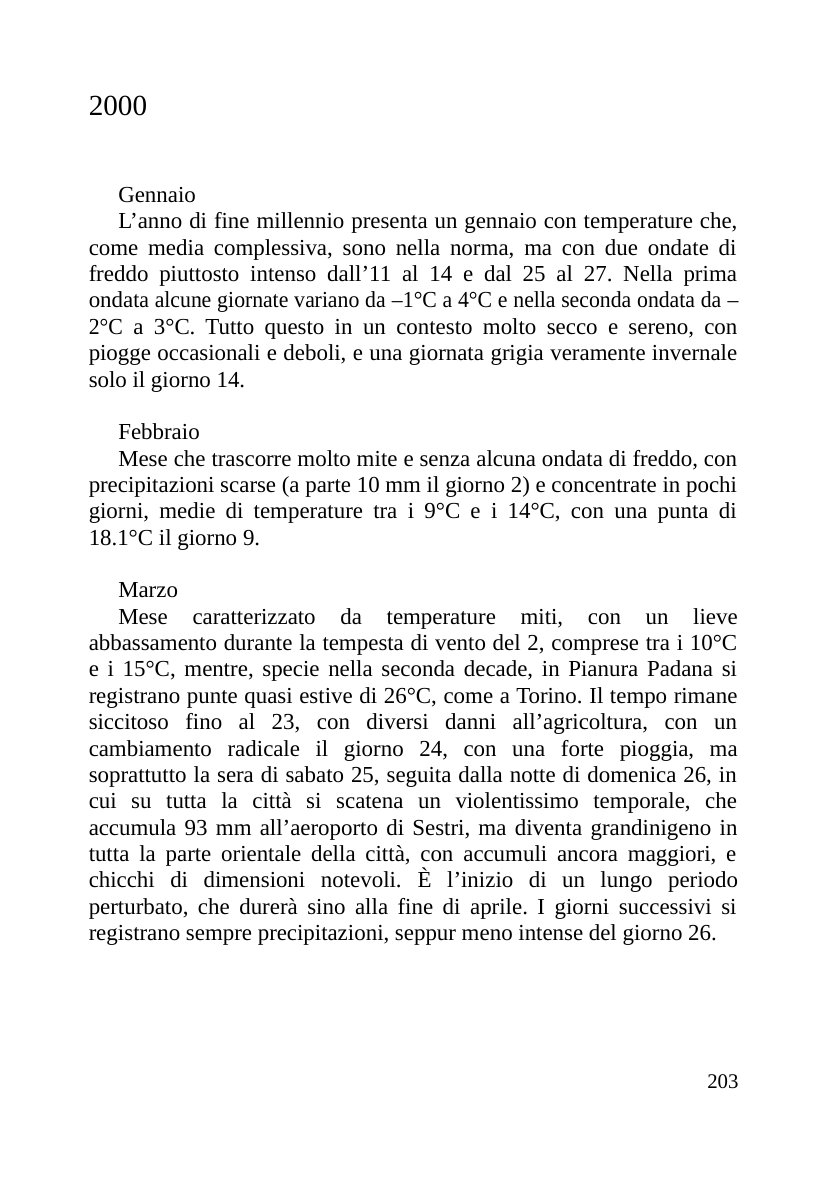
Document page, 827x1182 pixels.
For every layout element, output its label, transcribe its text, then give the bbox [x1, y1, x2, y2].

subtitle 2000 [88, 88, 738, 122]
text L’anno di fine millennio presenta un gennaio con temperature che, come media complessiva, sono nella norma, ma con due ondate di freddo piuttosto intenso dall’11 al 14 e dal 25 al 27. Nella prima ondata alcune giornate variano da ‒1°C a 4°C e nella seconda ondata da ‒2°C a 3°C. Tutto questo in un contesto molto secco e sereno, con piogge occasionali e deboli, e una giornata grigia veramente invernale solo il giorno 14. [88, 207, 738, 392]
text Gennaio [88, 181, 738, 207]
text Marzo [88, 576, 738, 603]
text Febbraio [88, 418, 738, 445]
text Mese caratterizzato da temperature miti, con un lieve abbassamento durante la tempesta di vento del 2, comprese tra i 10°C e i 15°C, mentre, specie nella seconda decade, in Pianura Padana si registrano punte quasi estive di 26°C, come a Torino. Il tempo rimane siccitoso fino al 23, con diversi danni all’agricoltura, con un cambiamento radicale il giorno 24, con una forte pioggia, ma soprattutto la sera di sabato 25, seguita dalla notte di domenica 26, in cui su tutta la città si scatena un violentissimo temporale, che accumula 93 mm all’aeroporto di Sestri, ma diventa grandinigeno in tutta la parte orientale della città, con accumuli ancora maggiori, e chicchi di dimensioni notevoli. è l’inizio di un lungo periodo perturbato, che durerà sino alla fine di aprile. I giorni successivi si registrano sempre precipitazioni, seppur meno intense del giorno 26. [88, 603, 738, 945]
text Mese che trascorre molto mite e senza alcuna ondata di freddo, con precipitazioni scarse (a parte 10 mm il giorno 2) e concentrate in pochi giorni, medie di temperature tra i 9°C e i 14°C, con una punta di 18.1°C il giorno 9. [88, 445, 738, 550]
